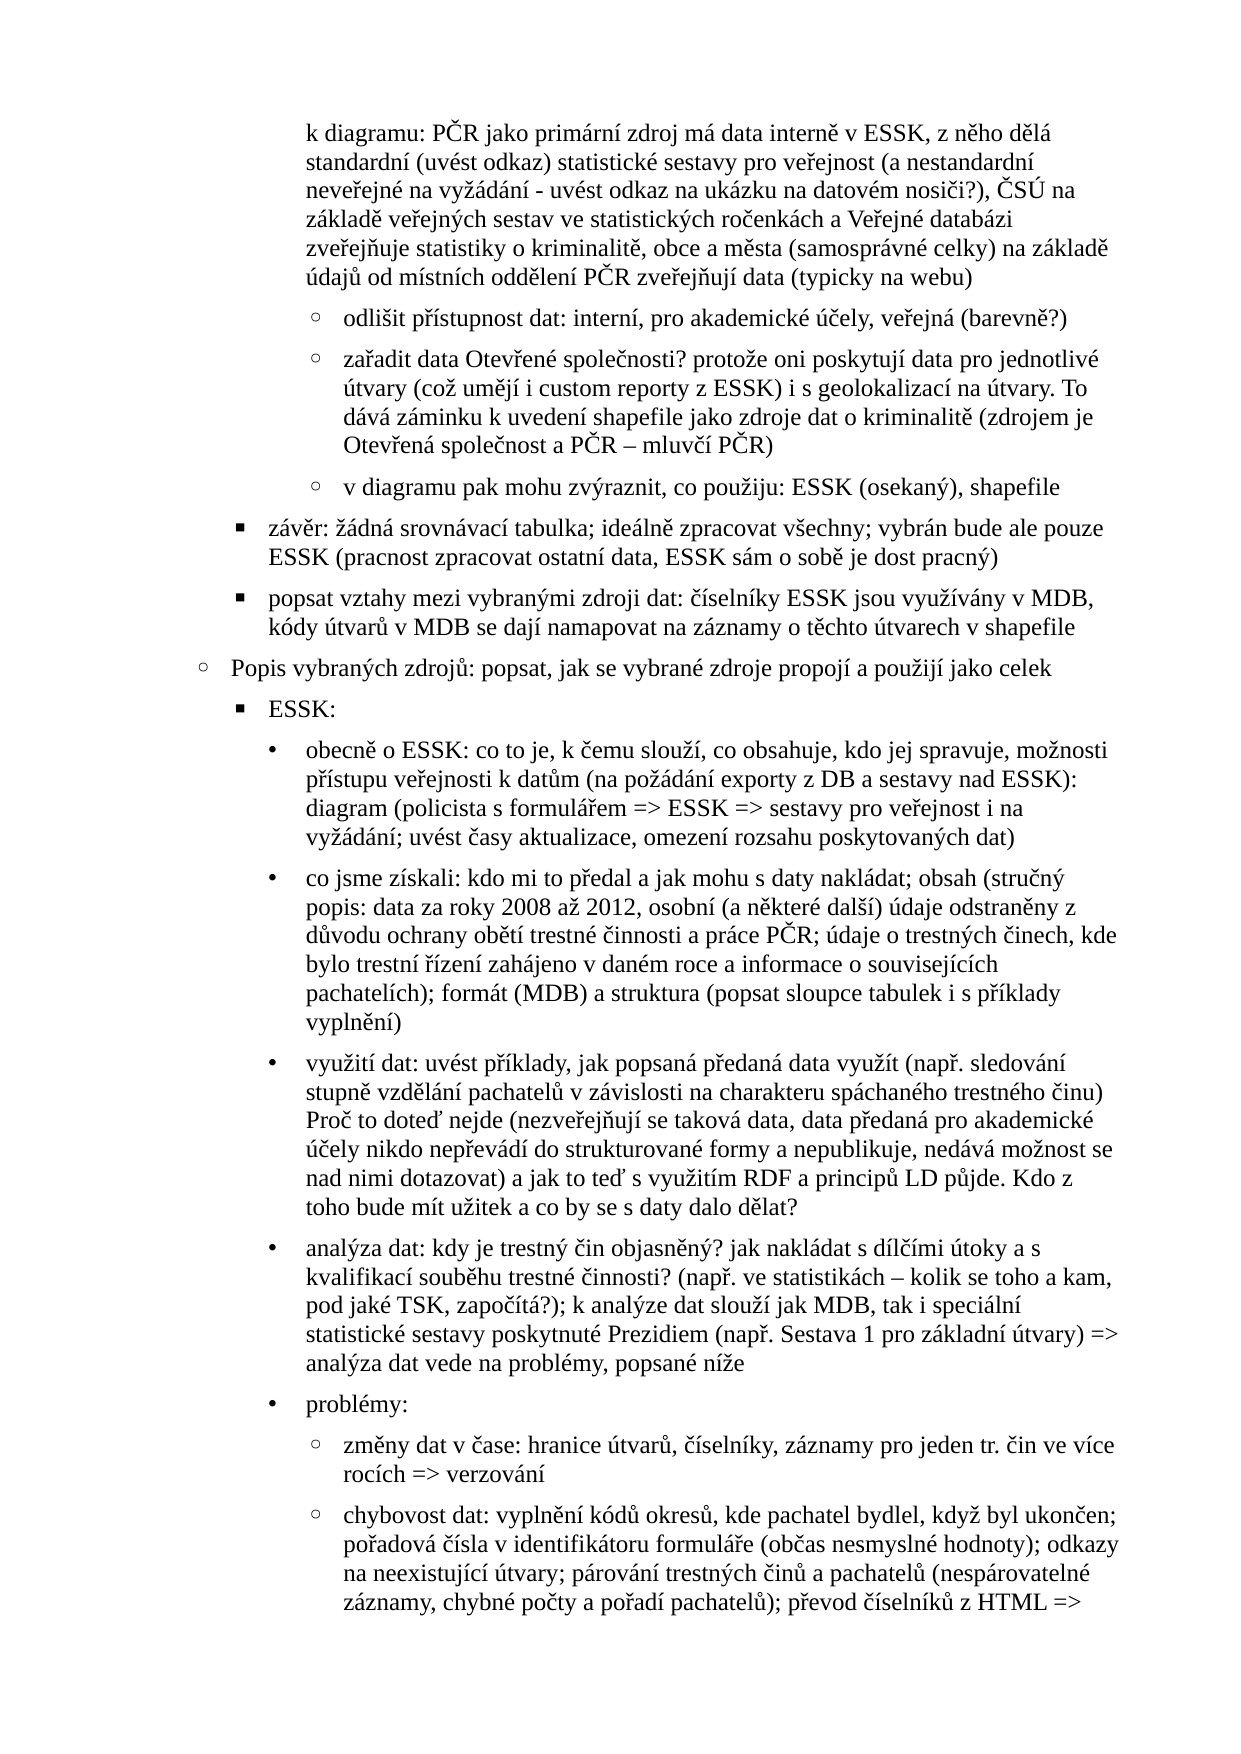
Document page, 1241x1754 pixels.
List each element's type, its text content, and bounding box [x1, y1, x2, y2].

list změny dat v čase: hranice útvarů, číselníky, záznamy pro jeden tr. čin ve více rocích => verzování [306, 1431, 1122, 1488]
list analýza dat: kdy je trestný čin objasněný? jak nakládat s dílčími útoky a s kvalifikací souběhu trestné činnosti? (např. ve statistikách – kolik se toho a kam, pod jaké TSK, započítá?); k analýze dat slouží jak MDB, tak i speciální statistické sestavy poskytnuté Prezidiem (např. Sestava 1 pro základní útvary) => analýza dat vede na problémy, popsané níže [268, 1233, 1122, 1377]
list využití dat: uvést příklady, jak popsaná předaná data využít (např. sledování stupně vzdělání pachatelů v závislosti na charakteru spáchaného trestného činu) Proč to doteď nejde (nezveřejňují se taková data, data předaná pro akademické účely nikdo nepřevádí do strukturované formy a nepublikuje, nedává možnost se nad nimi dotazovat) a jak to teď s využitím RDF a principů LD půjde. Kdo z toho bude mít užitek a co by se s daty dalo dělat? [268, 1048, 1122, 1221]
list v diagramu pak mohu zvýraznit, co použiju: ESSK (osekaný), shapefile [306, 472, 1122, 501]
list ESSK: [231, 694, 1122, 723]
list problémy: [268, 1389, 1122, 1418]
list popsat vztahy mezi vybranými zdroji dat: číselníky ESSK jsou využívány v MDB, kódy útvarů v MDB se dají namapovat na záznamy o těchto útvarech v shapefile [231, 583, 1122, 641]
list Popis vybraných zdrojů: popsat, jak se vybrané zdroje propojí a použijí jako celek [193, 653, 1122, 682]
list co jsme získali: kdo mi to předal a jak mohu s daty nakládat; obsah (stručný popis: data za roky 2008 až 2012, osobní (a některé další) údaje odstraněny z důvodu ochrany obětí trestné činnosti a práce PČR; údaje o trestných činech, kde bylo trestní řízení zahájeno v daném roce a informace o souvisejících pachatelích); formát (MDB) a struktura (popsat sloupce tabulek i s příklady vyplnění) [268, 863, 1122, 1036]
list závěr: žádná srovnávací tabulka; ideálně zpracovat všechny; vybrán bude ale pouze ESSK (pracnost zpracovat ostatní data, ESSK sám o sobě je dost pracný) [231, 513, 1122, 571]
list chybovost dat: vyplnění kódů okresů, kde pachatel bydlel, když byl ukončen; pořadová čísla v identifikátoru formuláře (občas nesmyslné hodnoty); odkazy na neexistující útvary; párování trestných činů a pachatelů (nespárovatelné záznamy, chybné počty a pořadí pachatelů); převod číselníků z HTML => [306, 1501, 1122, 1616]
list zařadit data Otevřené společnosti? protože oni poskytují data pro jednotlivé útvary (což umějí i custom reporty z ESSK) i s geolokalizací na útvary. To dává záminku k uvedení shapefile jako zdroje dat o kriminalitě (zdrojem je Otevřená společnost a PČR – mluvčí PČR) [306, 344, 1122, 459]
list k diagramu: PČR jako primární zdroj má data interně v ESSK, z něho dělá standardní (uvést odkaz) statistické sestavy pro veřejnost (a nestandardní neveřejné na vyžádání - uvést odkaz na ukázku na datovém nosiči?), ČSÚ na základě veřejných sestav ve statistických ročenkách a Veřejné databázi zveřejňuje statistiky o kriminalitě, obce a města (samosprávné celky) na základě údajů od místních oddělení PČR zveřejňují data (typicky na webu) [268, 118, 1122, 291]
list odlišit přístupnost dat: interní, pro akademické účely, veřejná (barevně?) [306, 303, 1122, 332]
list obecně o ESSK: co to je, k čemu slouží, co obsahuje, kdo jej spravuje, možnosti přístupu veřejnosti k datům (na požádání exporty z DB a sestavy nad ESSK): diagram (policista s formulářem => ESSK => sestavy pro veřejnost i na vyžádání; uvést časy aktualizace, omezení rozsahu poskytovaných dat) [268, 736, 1122, 851]
